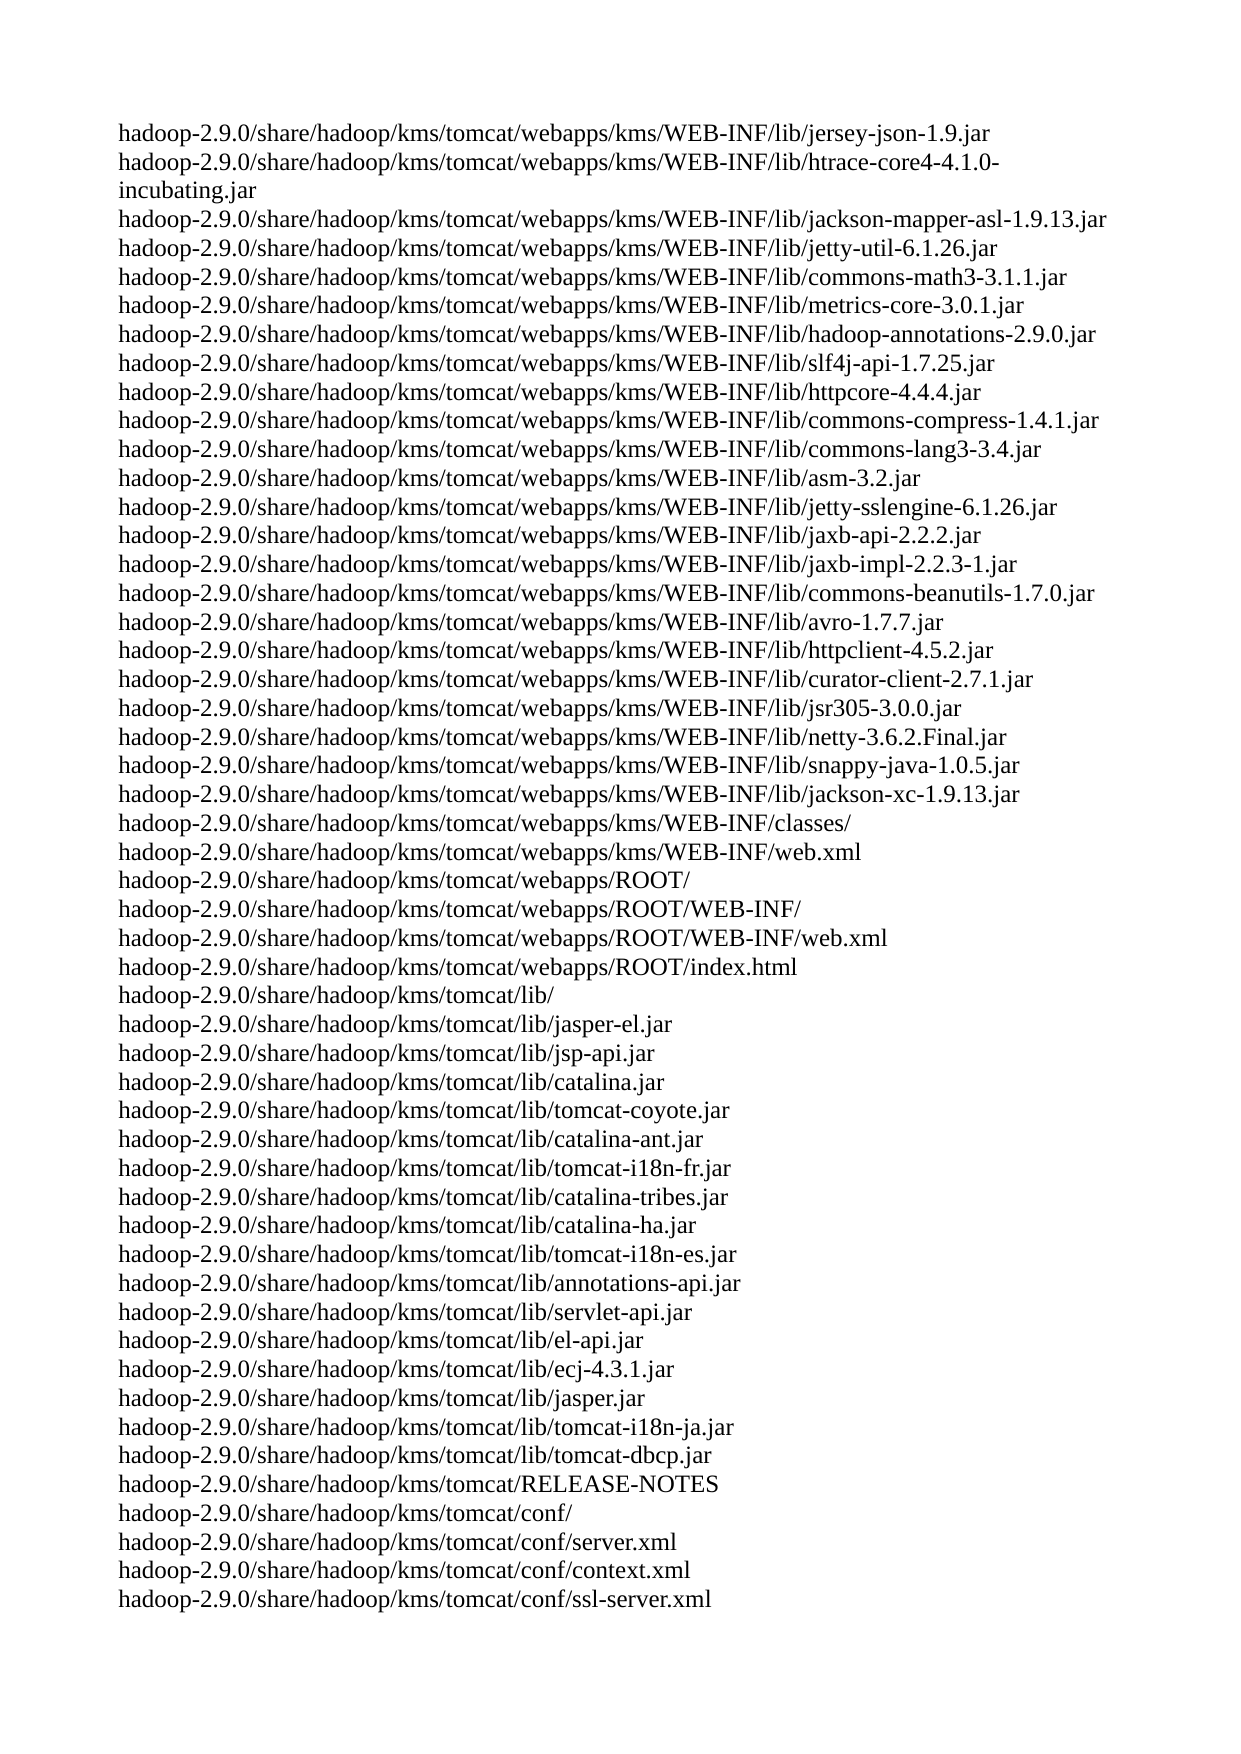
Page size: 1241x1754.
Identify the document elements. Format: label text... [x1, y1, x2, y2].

text hadoop-2.9.0/share/hadoop/kms/tomcat/webapps/kms/WEB-INF/lib/htrace-core4-4.1.0-incubating.jar [118, 147, 1122, 204]
text hadoop-2.9.0/share/hadoop/kms/tomcat/lib/tomcat-i18n-fr.jar [118, 1153, 1122, 1182]
text hadoop-2.9.0/share/hadoop/kms/tomcat/lib/annotations-api.jar [118, 1268, 1122, 1297]
text hadoop-2.9.0/share/hadoop/kms/tomcat/conf/ [118, 1498, 1122, 1527]
text hadoop-2.9.0/share/hadoop/kms/tomcat/webapps/ROOT/WEB-INF/web.xml [118, 923, 1122, 952]
text hadoop-2.9.0/share/hadoop/kms/tomcat/lib/tomcat-i18n-ja.jar [118, 1412, 1122, 1441]
text hadoop-2.9.0/share/hadoop/kms/tomcat/lib/catalina-ha.jar [118, 1211, 1122, 1239]
text hadoop-2.9.0/share/hadoop/kms/tomcat/lib/catalina-tribes.jar [118, 1182, 1122, 1211]
text hadoop-2.9.0/share/hadoop/kms/tomcat/lib/servlet-api.jar [118, 1297, 1122, 1326]
text hadoop-2.9.0/share/hadoop/kms/tomcat/webapps/kms/WEB-INF/web.xml [118, 837, 1122, 866]
text hadoop-2.9.0/share/hadoop/kms/tomcat/lib/tomcat-i18n-es.jar [118, 1239, 1122, 1268]
text hadoop-2.9.0/share/hadoop/kms/tomcat/webapps/kms/WEB-INF/lib/jackson-xc-1.9.13.jar [118, 779, 1122, 808]
text hadoop-2.9.0/share/hadoop/kms/tomcat/webapps/ROOT/WEB-INF/ [118, 894, 1122, 923]
text hadoop-2.9.0/share/hadoop/kms/tomcat/webapps/kms/WEB-INF/lib/curator-client-2.7.1.jar [118, 664, 1122, 693]
text hadoop-2.9.0/share/hadoop/kms/tomcat/webapps/kms/WEB-INF/lib/httpclient-4.5.2.jar [118, 636, 1122, 664]
text hadoop-2.9.0/share/hadoop/kms/tomcat/lib/catalina.jar [118, 1067, 1122, 1096]
text hadoop-2.9.0/share/hadoop/kms/tomcat/conf/context.xml [118, 1556, 1122, 1584]
text hadoop-2.9.0/share/hadoop/kms/tomcat/webapps/kms/WEB-INF/lib/avro-1.7.7.jar [118, 607, 1122, 636]
text hadoop-2.9.0/share/hadoop/kms/tomcat/webapps/kms/WEB-INF/lib/jetty-util-6.1.26.jar [118, 233, 1122, 262]
text hadoop-2.9.0/share/hadoop/kms/tomcat/webapps/kms/WEB-INF/lib/jaxb-api-2.2.2.jar [118, 521, 1122, 549]
text hadoop-2.9.0/share/hadoop/kms/tomcat/conf/server.xml [118, 1527, 1122, 1556]
text hadoop-2.9.0/share/hadoop/kms/tomcat/webapps/kms/WEB-INF/classes/ [118, 808, 1122, 837]
text hadoop-2.9.0/share/hadoop/kms/tomcat/conf/ssl-server.xml [118, 1584, 1122, 1613]
text hadoop-2.9.0/share/hadoop/kms/tomcat/webapps/kms/WEB-INF/lib/commons-compress-1.4.1.jar [118, 406, 1122, 434]
text hadoop-2.9.0/share/hadoop/kms/tomcat/webapps/kms/WEB-INF/lib/hadoop-annotations-2.9.0.jar [118, 319, 1122, 348]
text hadoop-2.9.0/share/hadoop/kms/tomcat/webapps/kms/WEB-INF/lib/jsr305-3.0.0.jar [118, 693, 1122, 722]
text hadoop-2.9.0/share/hadoop/kms/tomcat/lib/jasper-el.jar [118, 1009, 1122, 1038]
text hadoop-2.9.0/share/hadoop/kms/tomcat/lib/catalina-ant.jar [118, 1124, 1122, 1153]
text hadoop-2.9.0/share/hadoop/kms/tomcat/webapps/kms/WEB-INF/lib/snappy-java-1.0.5.jar [118, 751, 1122, 779]
text hadoop-2.9.0/share/hadoop/kms/tomcat/lib/jsp-api.jar [118, 1038, 1122, 1067]
text hadoop-2.9.0/share/hadoop/kms/tomcat/lib/el-api.jar [118, 1326, 1122, 1354]
text hadoop-2.9.0/share/hadoop/kms/tomcat/webapps/kms/WEB-INF/lib/slf4j-api-1.7.25.jar [118, 348, 1122, 377]
text hadoop-2.9.0/share/hadoop/kms/tomcat/webapps/kms/WEB-INF/lib/commons-lang3-3.4.jar [118, 434, 1122, 463]
text hadoop-2.9.0/share/hadoop/kms/tomcat/lib/ecj-4.3.1.jar [118, 1354, 1122, 1383]
text hadoop-2.9.0/share/hadoop/kms/tomcat/RELEASE-NOTES [118, 1469, 1122, 1498]
text hadoop-2.9.0/share/hadoop/kms/tomcat/webapps/kms/WEB-INF/lib/jaxb-impl-2.2.3-1.jar [118, 549, 1122, 578]
text hadoop-2.9.0/share/hadoop/kms/tomcat/webapps/kms/WEB-INF/lib/asm-3.2.jar [118, 463, 1122, 492]
text hadoop-2.9.0/share/hadoop/kms/tomcat/lib/jasper.jar [118, 1383, 1122, 1412]
text hadoop-2.9.0/share/hadoop/kms/tomcat/lib/ [118, 981, 1122, 1009]
text hadoop-2.9.0/share/hadoop/kms/tomcat/webapps/kms/WEB-INF/lib/httpcore-4.4.4.jar [118, 377, 1122, 406]
text hadoop-2.9.0/share/hadoop/kms/tomcat/lib/tomcat-coyote.jar [118, 1096, 1122, 1124]
text hadoop-2.9.0/share/hadoop/kms/tomcat/webapps/kms/WEB-INF/lib/jackson-mapper-asl-1.9.13.jar [118, 204, 1122, 233]
text hadoop-2.9.0/share/hadoop/kms/tomcat/webapps/ROOT/index.html [118, 952, 1122, 981]
text hadoop-2.9.0/share/hadoop/kms/tomcat/webapps/kms/WEB-INF/lib/netty-3.6.2.Final.jar [118, 722, 1122, 751]
text hadoop-2.9.0/share/hadoop/kms/tomcat/webapps/kms/WEB-INF/lib/jersey-json-1.9.jar [118, 118, 1122, 147]
text hadoop-2.9.0/share/hadoop/kms/tomcat/lib/tomcat-dbcp.jar [118, 1441, 1122, 1469]
text hadoop-2.9.0/share/hadoop/kms/tomcat/webapps/kms/WEB-INF/lib/jetty-sslengine-6.1.26.jar [118, 492, 1122, 521]
text hadoop-2.9.0/share/hadoop/kms/tomcat/webapps/kms/WEB-INF/lib/commons-math3-3.1.1.jar [118, 262, 1122, 291]
text hadoop-2.9.0/share/hadoop/kms/tomcat/webapps/kms/WEB-INF/lib/metrics-core-3.0.1.jar [118, 291, 1122, 319]
text hadoop-2.9.0/share/hadoop/kms/tomcat/webapps/ROOT/ [118, 866, 1122, 894]
text hadoop-2.9.0/share/hadoop/kms/tomcat/webapps/kms/WEB-INF/lib/commons-beanutils-1.7.0.jar [118, 578, 1122, 607]
